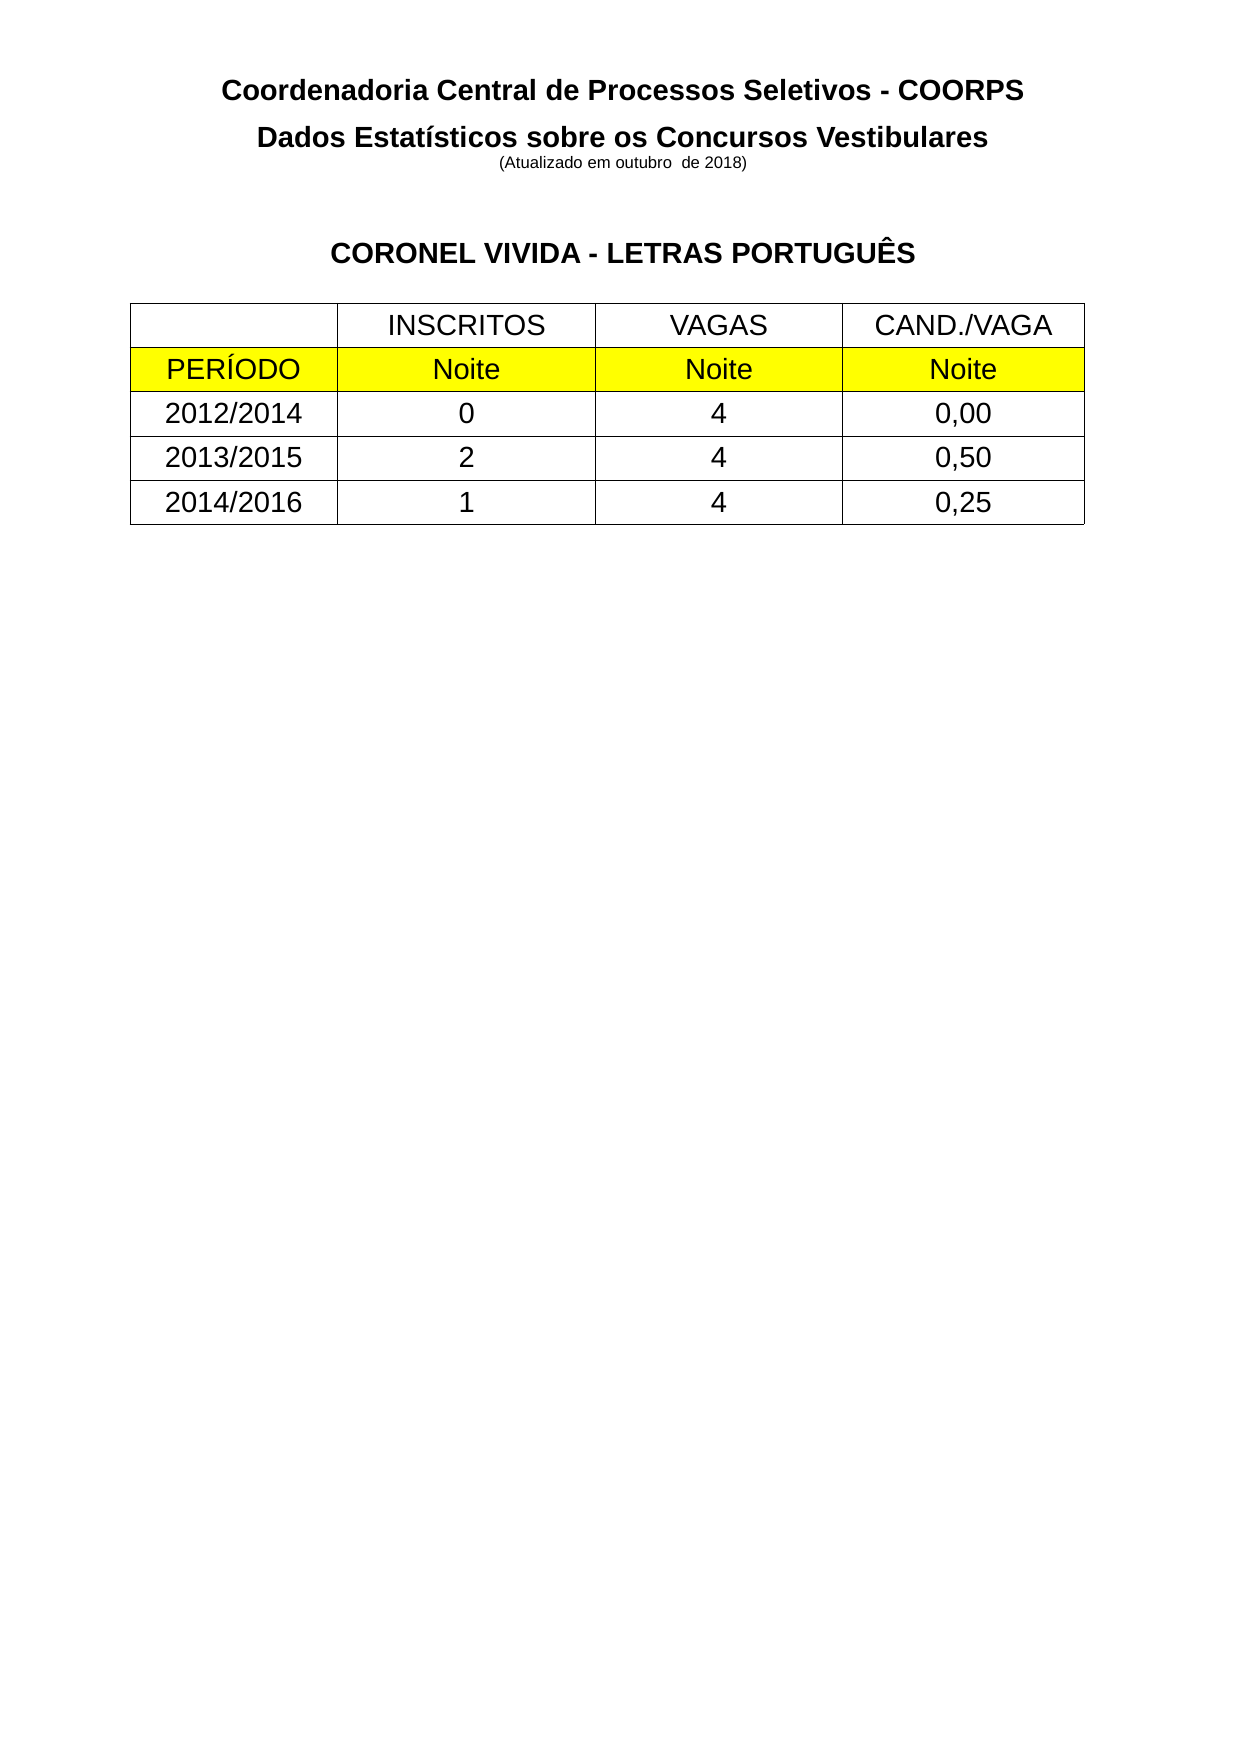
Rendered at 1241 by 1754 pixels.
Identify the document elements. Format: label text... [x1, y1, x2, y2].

table_header INSCRITOS [338, 304, 595, 347]
table_cell Noite [338, 348, 595, 391]
table_cell PERÍODO [131, 348, 337, 391]
table_cell 2012/2014 [131, 392, 337, 436]
table_cell 0,00 [843, 392, 1084, 436]
table_cell 2014/2016 [131, 481, 337, 524]
table_cell 1 [338, 481, 595, 524]
table_header CAND./VAGA [843, 304, 1084, 347]
table_cell Noite [843, 348, 1084, 391]
table_cell 2 [338, 437, 595, 480]
table_cell 0 [338, 392, 595, 436]
table_cell 4 [596, 481, 842, 524]
table_cell 4 [596, 437, 842, 480]
table_cell 0,25 [843, 481, 1084, 524]
table_cell Noite [596, 348, 842, 391]
table_cell 4 [596, 392, 842, 436]
table_cell 0,50 [843, 437, 1084, 480]
table_header VAGAS [596, 304, 842, 347]
table_cell 2013/2015 [131, 437, 337, 480]
subtitle CORONEL VIVIDA - LETRAS PORTUGUÊS [53, 237, 1193, 270]
table_header [131, 304, 337, 347]
